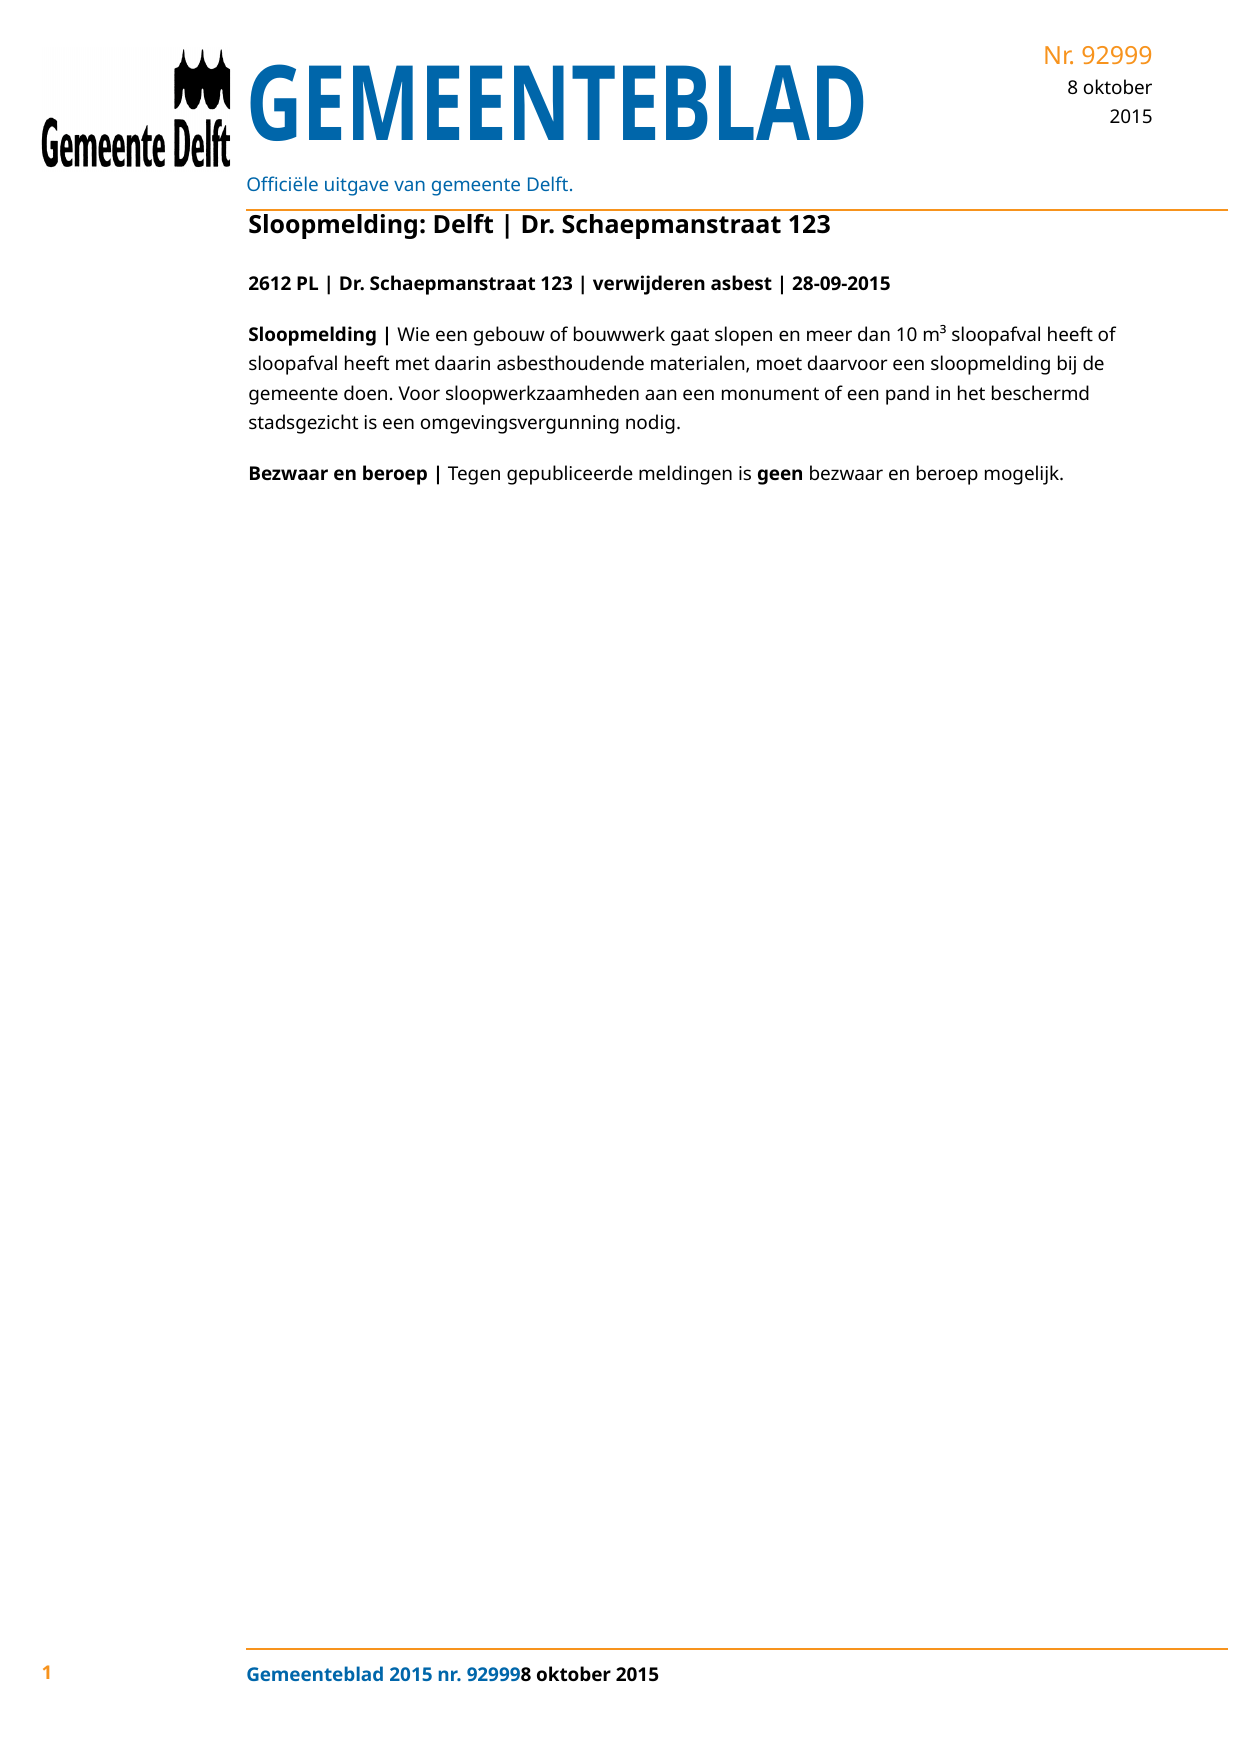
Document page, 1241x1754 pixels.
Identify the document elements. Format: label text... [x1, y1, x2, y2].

picture [41, 47, 231, 172]
text Sloopmelding | Wie een gebouw of bouwwerk gaat slopen en meer dan 10 m³ sloopafval heeft of sloopafval heeft met daarin asbesthoudende materialen, moet daarvoor een sloopmelding bij de gemeente doen. Voor sloopwerkzaamheden aan een monument of een pand in het beschermd stadsgezicht is een omgevingsvergunning nodig. [248, 321, 1152, 435]
text Bezwaar en beroep | Tegen gepubliceerde meldingen is geen bezwaar en beroep mogelijk. [248, 460, 1152, 486]
text Sloopmelding: Delft | Dr. Schaepmanstraat 123 [248, 211, 1152, 241]
text 2612 PL | Dr. Schaepmanstraat 123 | verwijderen asbest | 28-09-2015 [248, 270, 1152, 296]
